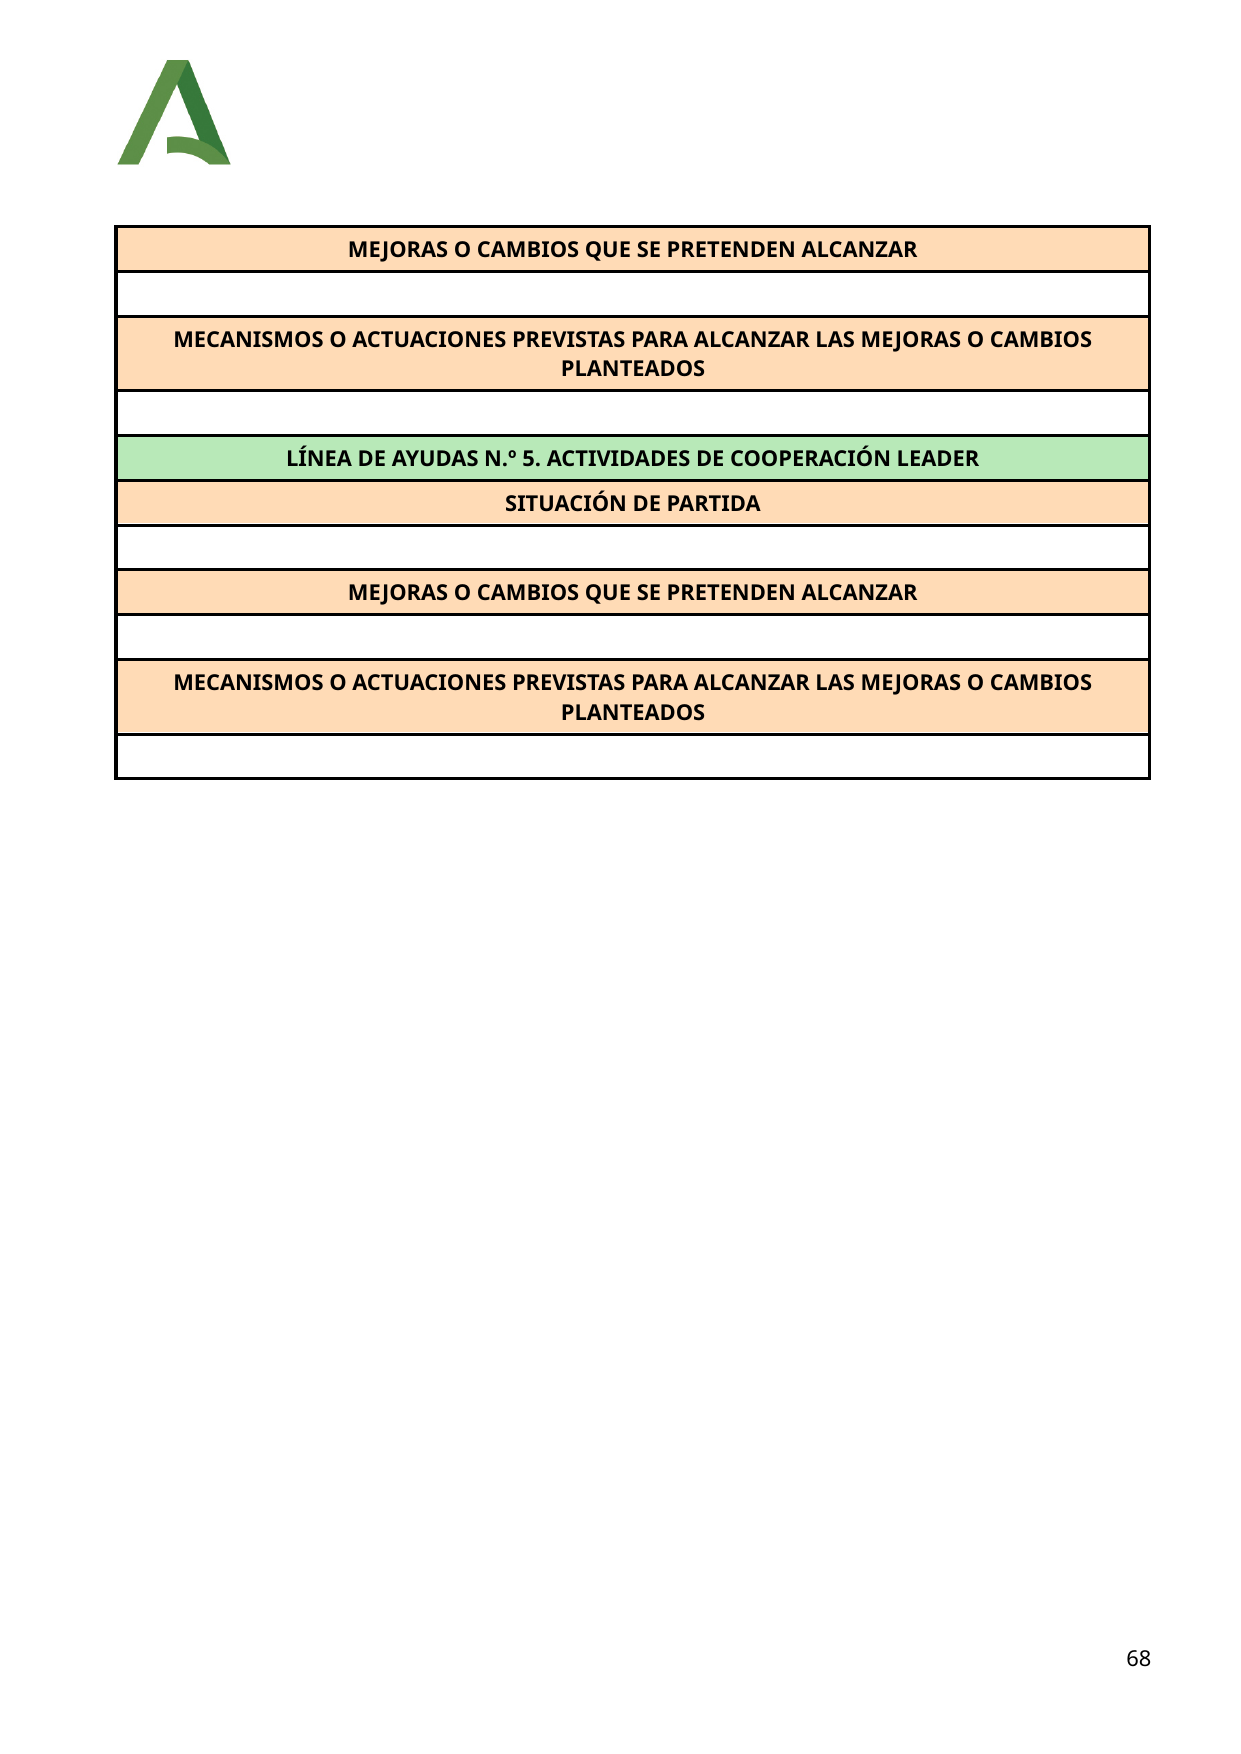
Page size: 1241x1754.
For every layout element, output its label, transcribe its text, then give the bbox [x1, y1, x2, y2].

table_cell [118, 616, 1148, 658]
table_cell MEJORAS O CAMBIOS QUE SE PRETENDEN ALCANZAR [118, 571, 1148, 613]
table_cell [118, 736, 1148, 777]
picture [111, 53, 237, 171]
table_cell LÍNEA DE AYUDAS N.º 5. ACTIVIDADES DE COOPERACIÓN LEADER [118, 437, 1148, 479]
table_cell MECANISMOS O ACTUACIONES PREVISTAS PARA ALCANZAR LAS MEJORAS O CAMBIOS PLANTEADOS [118, 318, 1148, 389]
table_cell SITUACIÓN DE PARTIDA [118, 482, 1148, 523]
table_cell [118, 273, 1148, 314]
table_cell [118, 392, 1148, 434]
table_cell MEJORAS O CAMBIOS QUE SE PRETENDEN ALCANZAR [118, 228, 1148, 270]
table_cell MECANISMOS O ACTUACIONES PREVISTAS PARA ALCANZAR LAS MEJORAS O CAMBIOS PLANTEADOS [118, 661, 1148, 732]
table_cell [118, 527, 1148, 568]
